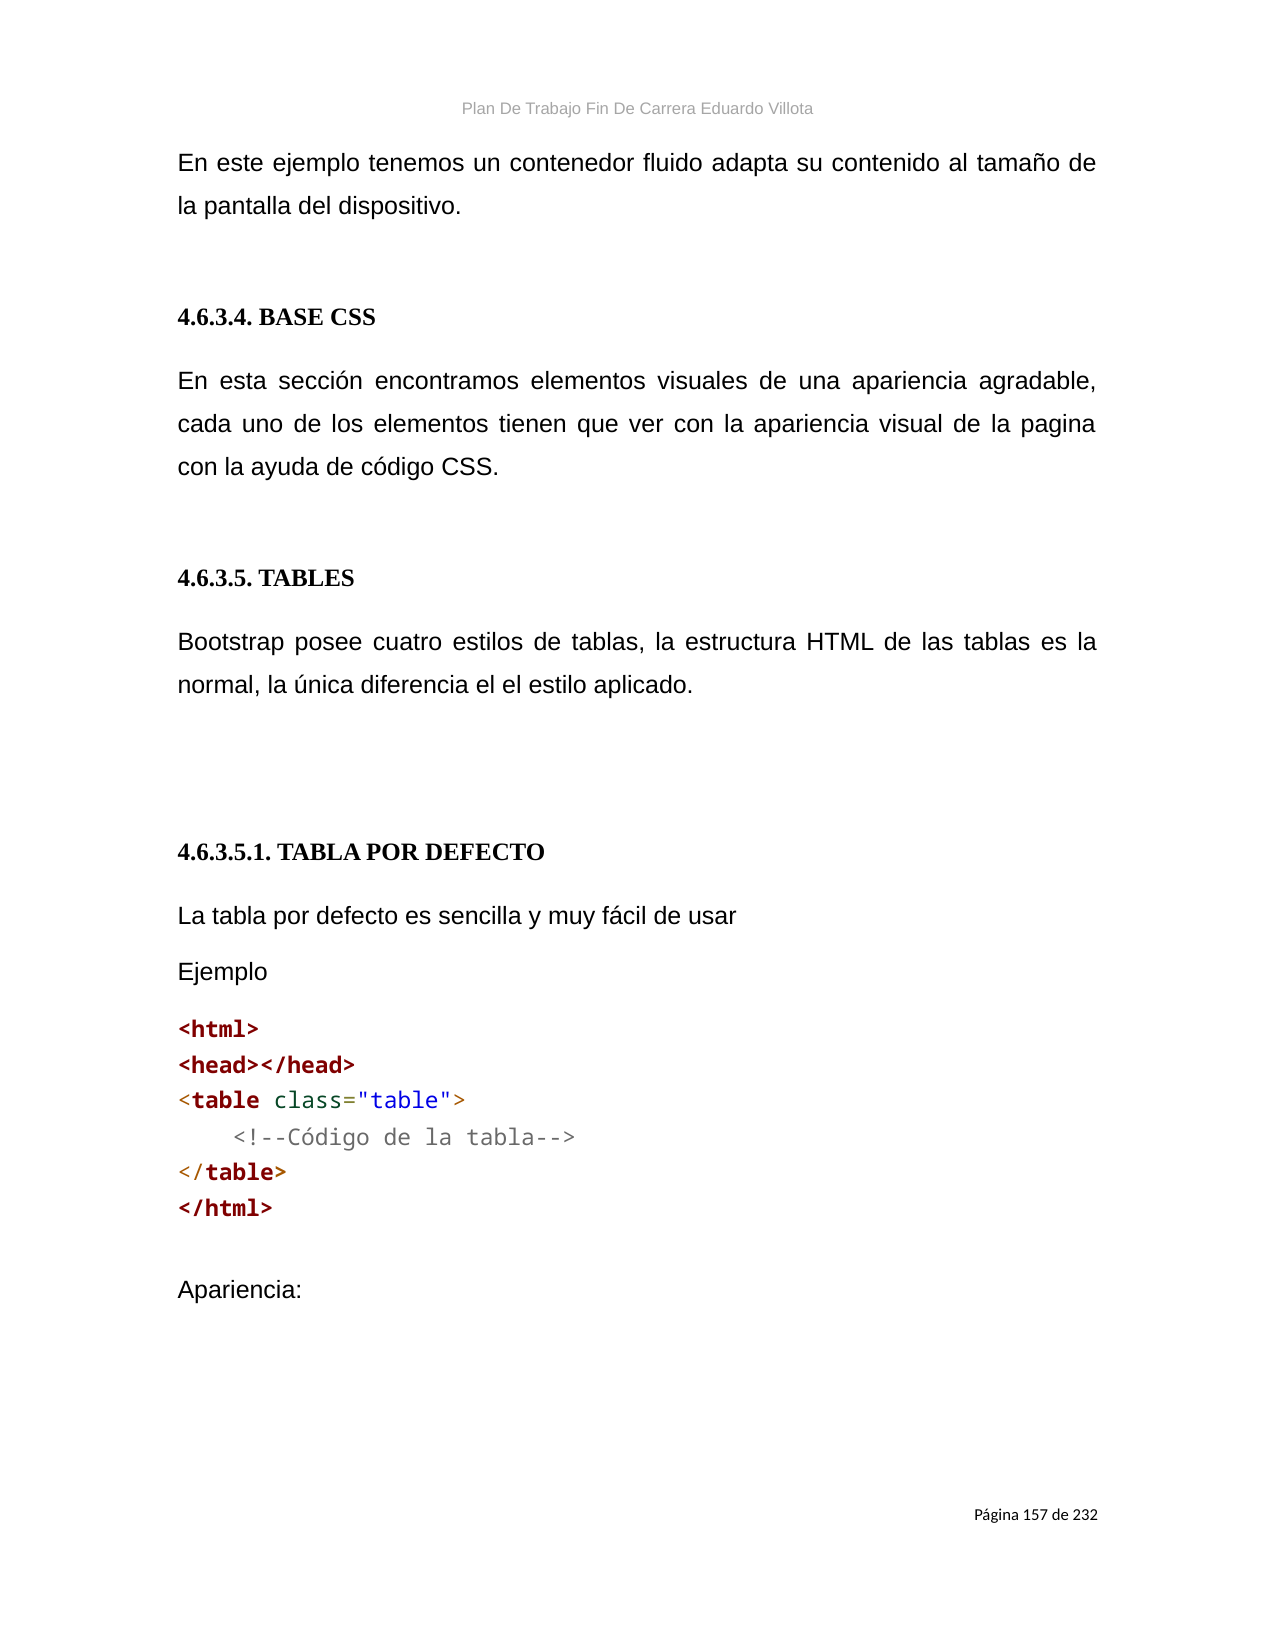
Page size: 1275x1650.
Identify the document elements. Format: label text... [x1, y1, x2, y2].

text <html> [177, 1013, 1098, 1044]
text <table class="table"> [177, 1084, 1098, 1116]
text Ejemplo [177, 957, 1098, 986]
text <!--Código de la tabla--> [177, 1120, 1098, 1152]
text 4.6.3.5. TABLES [177, 563, 1098, 592]
text En este ejemplo tenemos un contenedor fluido adapta su contenido al tamaño de la pantalla del dispositivo. [177, 148, 1098, 219]
text </html> [177, 1192, 1098, 1223]
text Bootstrap posee cuatro estilos de tablas, la estructura HTML de las tablas es la normal, la única diferencia el el estilo aplicado. [177, 627, 1098, 699]
text Apariencia: [177, 1275, 1098, 1304]
text 4.6.3.5.1. TABLA POR DEFECTO [177, 837, 1098, 866]
text La tabla por defecto es sencilla y muy fácil de usar [177, 901, 1098, 930]
text </table> [177, 1156, 1098, 1188]
text En esta sección encontramos elementos visuales de una apariencia agradable, cada uno de los elementos tienen que ver con la apariencia visual de la pagina con la ayuda de código CSS. [177, 366, 1098, 481]
text <head></head> [177, 1048, 1098, 1080]
text 4.6.3.4. BASE CSS [177, 302, 1098, 331]
